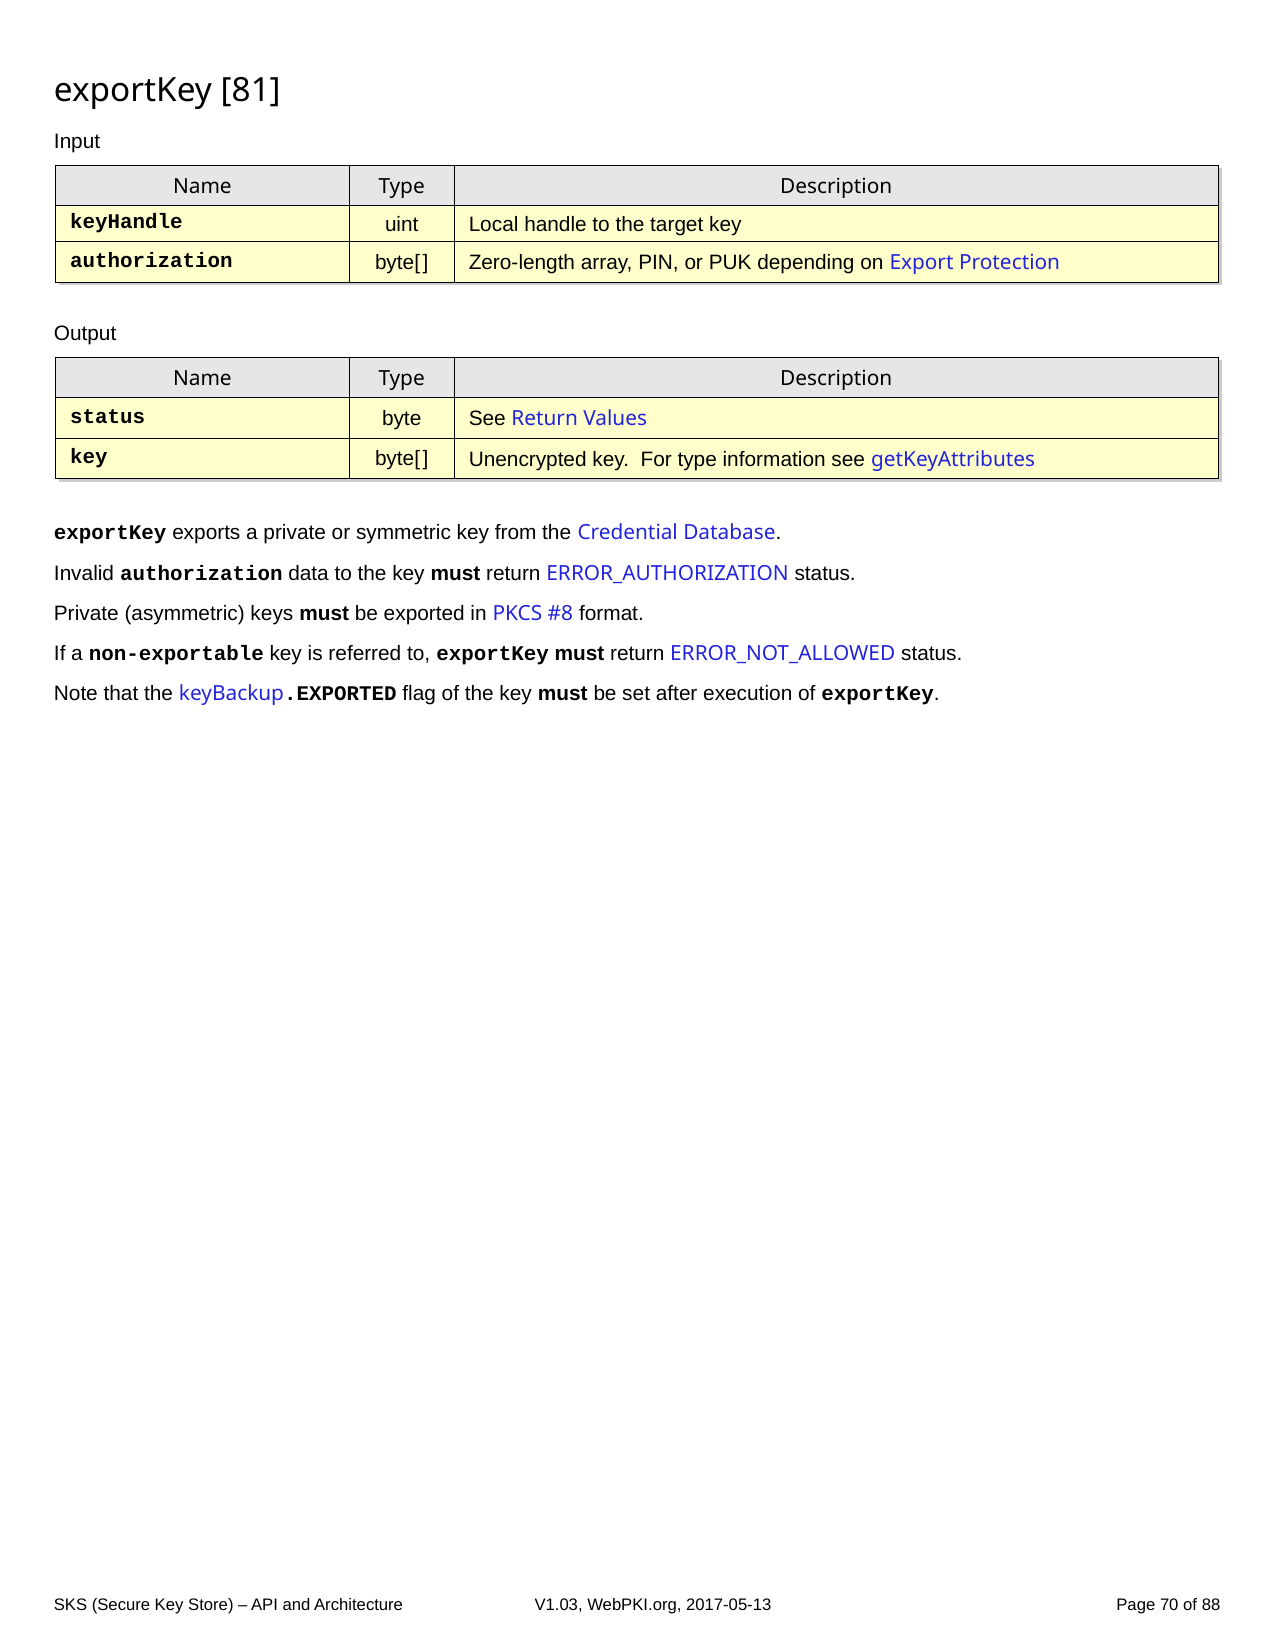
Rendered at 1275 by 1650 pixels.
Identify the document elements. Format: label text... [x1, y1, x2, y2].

text If a non-exportable key is referred to, exportKey must return ERROR_NOT_ALLOWED status. [54, 638, 1221, 667]
table_cell byte⁮[ ] [350, 439, 454, 478]
text Output [54, 321, 1221, 345]
table_header Description [455, 166, 1218, 205]
table_header Type [350, 166, 454, 205]
subtitle exportKey [81] [54, 66, 1221, 111]
table_cell Zero-length array, PIN, or PUK depending on Export Protection [455, 242, 1218, 282]
table_cell byte [350, 398, 454, 438]
table_cell See Return Values [455, 398, 1218, 438]
table_cell status [56, 398, 349, 438]
table_cell authorization [56, 242, 349, 282]
table_header Name [56, 358, 349, 397]
text exportKey exports a private or symmetric key from the Credential Database. [54, 517, 1221, 546]
text Invalid authorization data to the key must return ERROR_AUTHORIZATION status. [54, 558, 1221, 586]
table_cell byte⁮[ ] [350, 242, 454, 282]
text Note that the keyBackup.EXPORTED flag of the key must be set after execution of exportKey. [54, 678, 1221, 707]
table_cell Unencrypted key. For type information see getKeyAttributes [455, 439, 1218, 478]
table_cell key [56, 439, 349, 478]
table_cell Local handle to the target key [455, 206, 1218, 241]
table_cell keyHandle [56, 206, 349, 241]
table_header Type [350, 358, 454, 397]
text Input [54, 129, 1221, 153]
text Private (asymmetric) keys must be exported in PKCS #8 format. [54, 598, 1221, 626]
table_cell uint [350, 206, 454, 241]
table_header Name [56, 166, 349, 205]
table_header Description [455, 358, 1218, 397]
